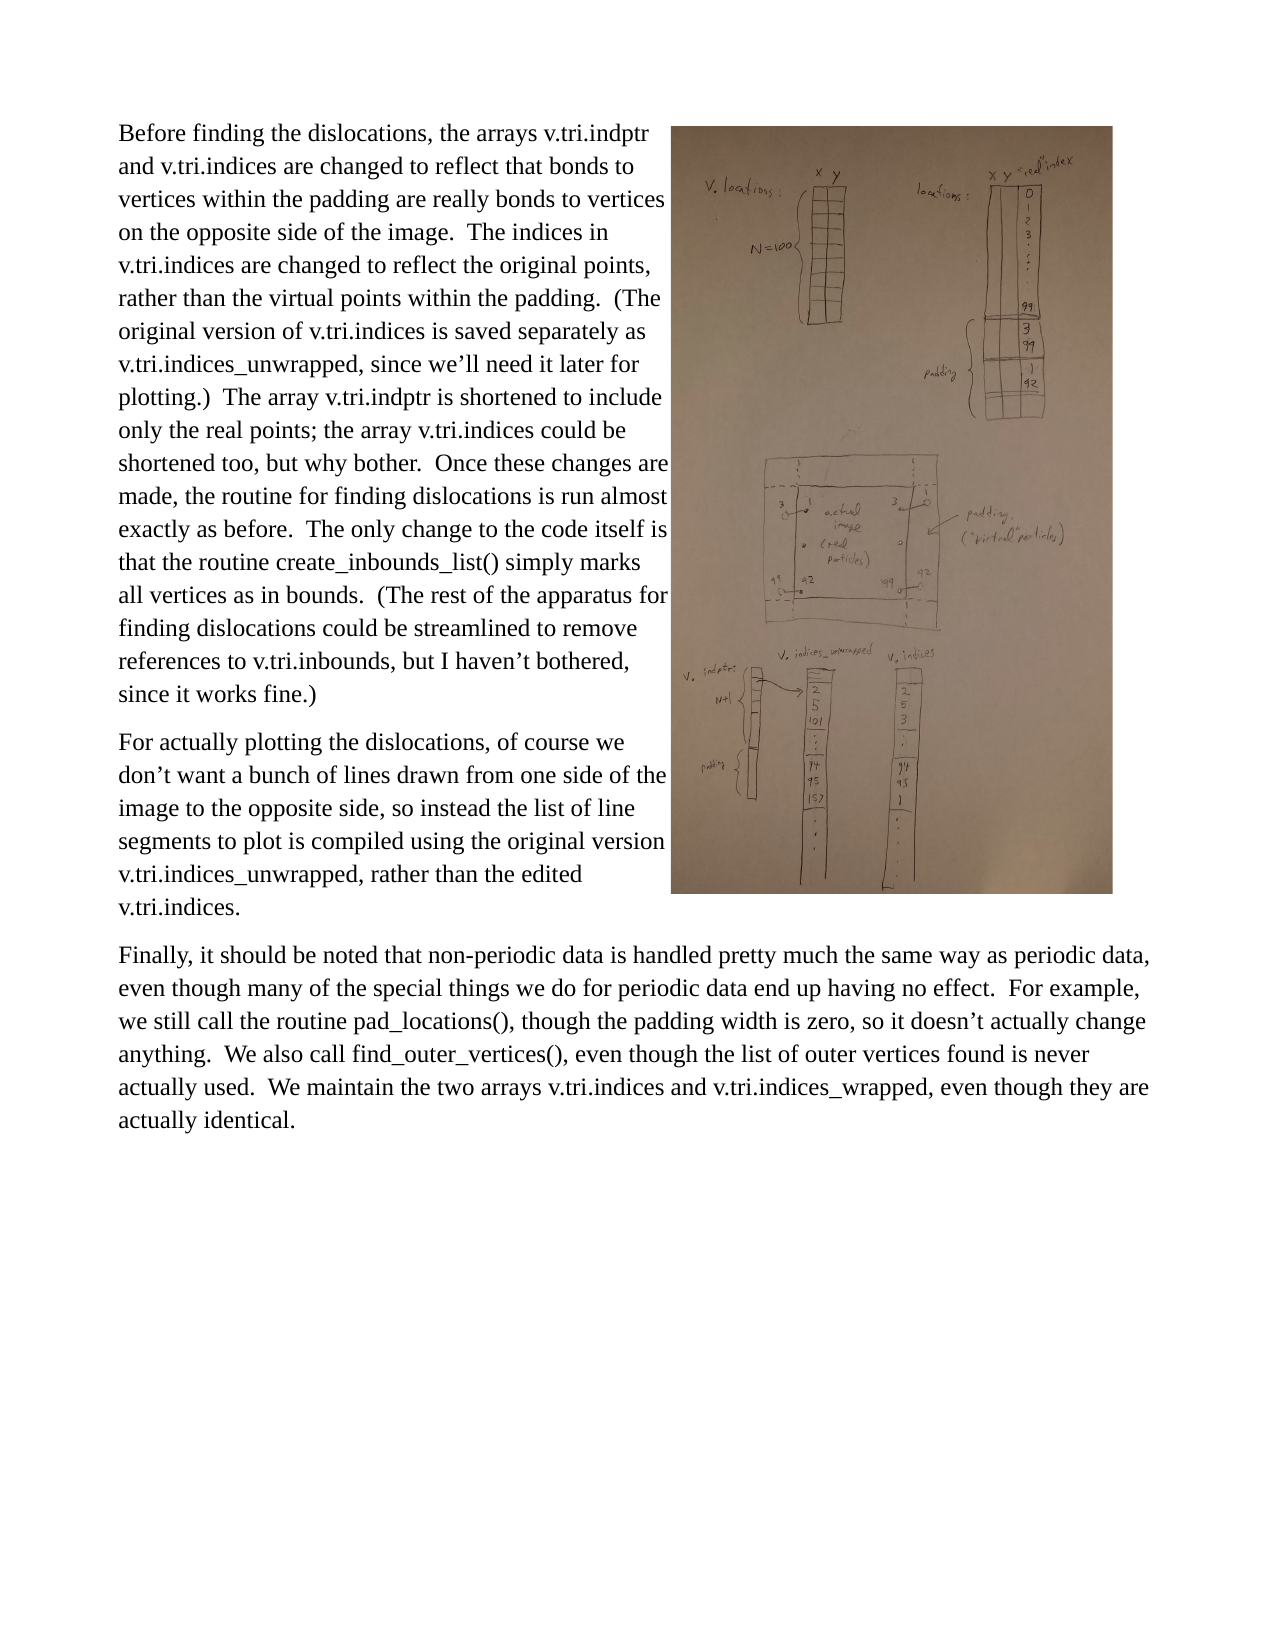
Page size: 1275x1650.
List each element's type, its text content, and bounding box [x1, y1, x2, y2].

text Finally, it should be noted that non-periodic data is handled pretty much the same way as periodic data, even though many of the special things we do for periodic data end up having no effect. For example, we still call the routine pad_locations(), though the padding width is zero, so it doesn’t actually change anything. We also call find_outer_vertices(), even though the list of outer vertices found is never actually used. We maintain the two arrays v.tri.indices and v.tri.indices_wrapped, even though they are actually identical. [118, 940, 1157, 1134]
text Before finding the dislocations, the arrays v.tri.indptr and v.tri.indices are changed to reflect that bonds to vertices within the padding are really bonds to vertices on the opposite side of the image. The indices in v.tri.indices are changed to reflect the original points, rather than the virtual points within the padding. (The original version of v.tri.indices is saved separately as v.tri.indices_unwrapped, since we’ll need it later for plotting.) The array v.tri.indptr is shortened to include only the real points; the array v.tri.indices could be shortened too, but why bother. Once these changes are made, the routine for finding dislocations is run almost exactly as before. The only change to the code itself is that the routine create_inbounds_list() simply marks all vertices as in bounds. (The rest of the apparatus for finding dislocations could be streamlined to remove references to v.tri.inbounds, but I haven’t bothered, since it works fine.) [118, 118, 1157, 708]
picture [670, 126, 1113, 799]
text For actually plotting the dislocations, of course we don’t want a bunch of lines drawn from one side of the image to the opposite side, so instead the list of line segments to plot is compiled using the original version v.tri.indices_unwrapped, rather than the edited v.tri.indices. [118, 727, 1157, 921]
